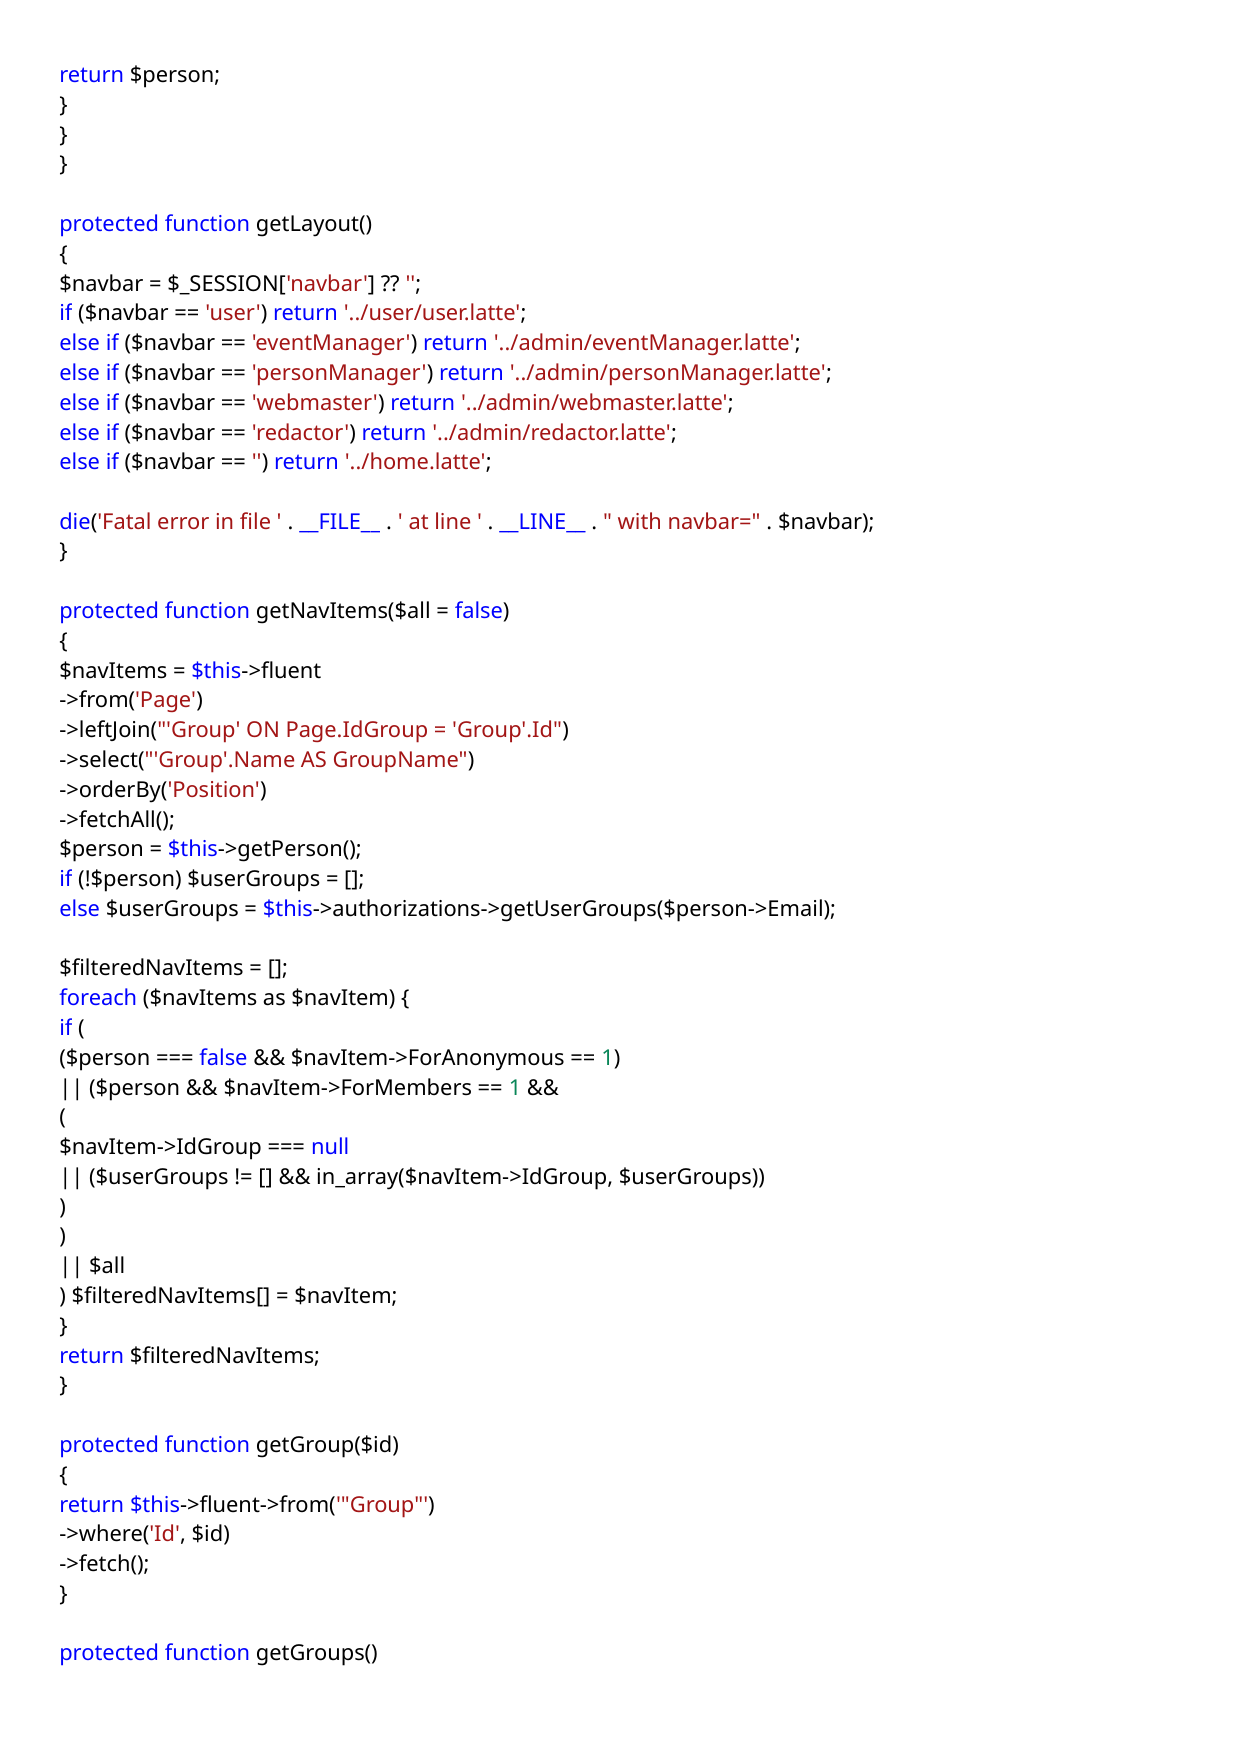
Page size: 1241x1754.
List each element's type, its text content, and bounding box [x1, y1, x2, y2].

text if (!$person) $userGroups = []; [59, 863, 1181, 893]
text { [59, 625, 1181, 654]
text $navbar = $_SESSION['navbar'] ?? ''; [59, 267, 1181, 297]
text } [59, 1310, 1181, 1340]
text } [59, 89, 1181, 119]
text $person = $this->getPerson(); [59, 833, 1181, 863]
text else if ($navbar == '') return '../home.latte'; [59, 446, 1181, 476]
text $navItem->IdGroup === null [59, 1131, 1181, 1161]
text return $person; [59, 59, 1181, 89]
text protected function getGroups() [59, 1637, 1181, 1667]
text || ($person && $navItem->ForMembers == 1 && [59, 1072, 1181, 1101]
text ->fetchAll(); [59, 803, 1181, 833]
text { [59, 1459, 1181, 1488]
text } [59, 148, 1181, 178]
text ) $filteredNavItems[] = $navItem; [59, 1280, 1181, 1310]
text else if ($navbar == 'redactor') return '../admin/redactor.latte'; [59, 416, 1181, 446]
text ->leftJoin("'Group' ON Page.IdGroup = 'Group'.Id") [59, 714, 1181, 744]
text } [59, 536, 1181, 565]
text ($person === false && $navItem->ForAnonymous == 1) [59, 1042, 1181, 1072]
text if ( [59, 1012, 1181, 1042]
text } [59, 1369, 1181, 1399]
text return $this->fluent->from('"Group"') [59, 1488, 1181, 1518]
text { [59, 238, 1181, 267]
text ->fetch(); [59, 1548, 1181, 1578]
text if ($navbar == 'user') return '../user/user.latte'; [59, 297, 1181, 327]
text ) [59, 1221, 1181, 1250]
text die('Fatal error in file ' . __FILE__ . ' at line ' . __LINE__ . " with navbar=" . $navbar); [59, 506, 1181, 536]
text protected function getGroup($id) [59, 1429, 1181, 1459]
text else if ($navbar == 'webmaster') return '../admin/webmaster.latte'; [59, 387, 1181, 416]
text ) [59, 1191, 1181, 1221]
text || ($userGroups != [] && in_array($navItem->IdGroup, $userGroups)) [59, 1161, 1181, 1191]
text protected function getNavItems($all = false) [59, 595, 1181, 625]
text else if ($navbar == 'eventManager') return '../admin/eventManager.latte'; [59, 327, 1181, 357]
text ->where('Id', $id) [59, 1518, 1181, 1548]
text } [59, 1578, 1181, 1608]
text } [59, 119, 1181, 148]
text ->select("'Group'.Name AS GroupName") [59, 744, 1181, 774]
text ->orderBy('Position') [59, 774, 1181, 803]
text protected function getLayout() [59, 208, 1181, 238]
text else if ($navbar == 'personManager') return '../admin/personManager.latte'; [59, 357, 1181, 387]
text else $userGroups = $this->authorizations->getUserGroups($person->Email); [59, 893, 1181, 923]
text return $filteredNavItems; [59, 1340, 1181, 1369]
text ( [59, 1101, 1181, 1131]
text || $all [59, 1250, 1181, 1280]
text foreach ($navItems as $navItem) { [59, 982, 1181, 1012]
text ->from('Page') [59, 684, 1181, 714]
text $filteredNavItems = []; [59, 952, 1181, 982]
text $navItems = $this->fluent [59, 654, 1181, 684]
